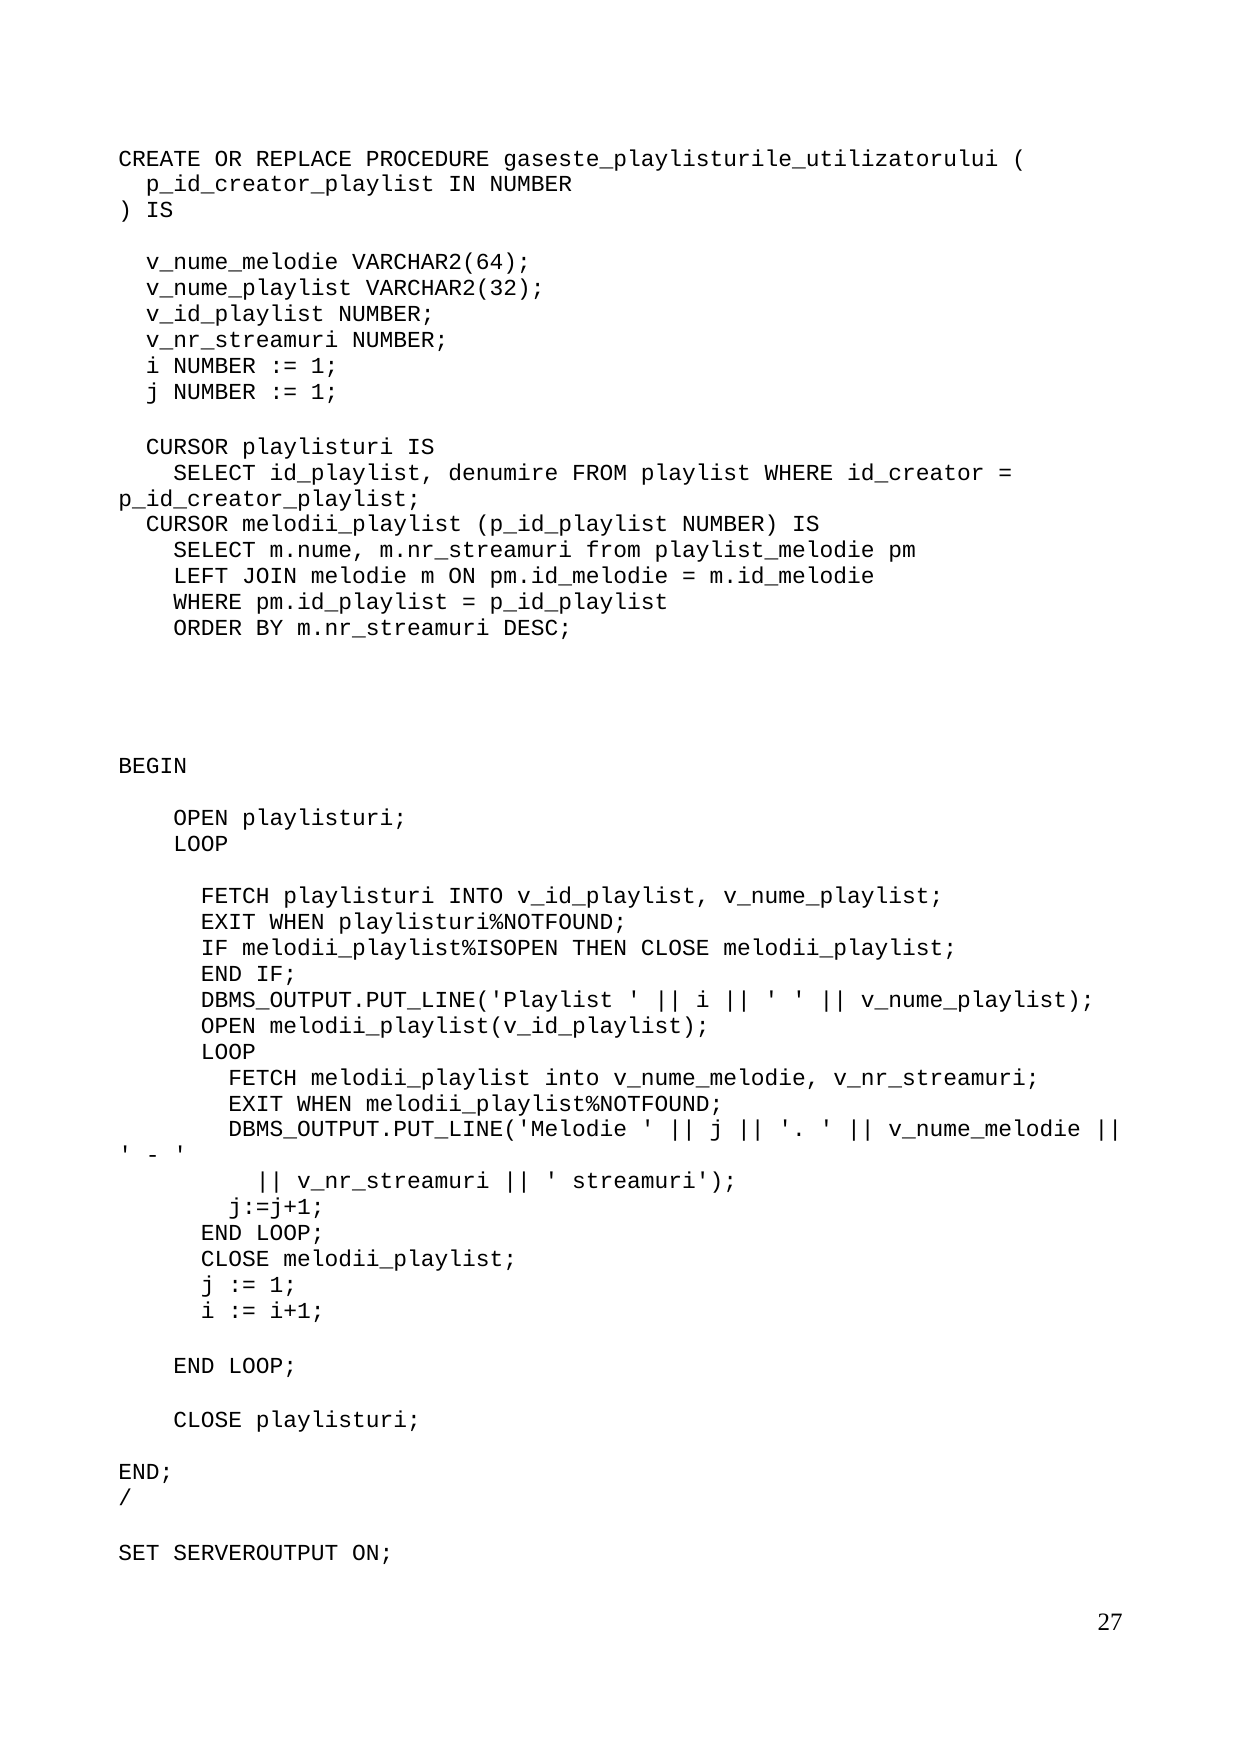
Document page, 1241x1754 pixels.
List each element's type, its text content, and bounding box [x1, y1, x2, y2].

text END; [118, 1461, 1122, 1487]
text i := i+1; [118, 1299, 1122, 1325]
text v_id_playlist NUMBER; [118, 302, 1122, 328]
text FETCH playlisturi INTO v_id_playlist, v_nume_playlist; [118, 884, 1122, 910]
text END IF; [118, 962, 1122, 988]
text CURSOR playlisturi IS [118, 435, 1122, 461]
text CURSOR melodii_playlist (p_id_playlist NUMBER) IS [118, 513, 1122, 539]
text ) IS [118, 199, 1122, 225]
text IF melodii_playlist%ISOPEN THEN CLOSE melodii_playlist; [118, 936, 1122, 962]
text FETCH melodii_playlist into v_nume_melodie, v_nr_streamuri; [118, 1066, 1122, 1092]
text EXIT WHEN playlisturi%NOTFOUND; [118, 910, 1122, 936]
text CLOSE playlisturi; [118, 1409, 1122, 1435]
text p_id_creator_playlist IN NUMBER [118, 173, 1122, 199]
text EXIT WHEN melodii_playlist%NOTFOUND; [118, 1092, 1122, 1118]
text || v_nr_streamuri || ' streamuri'); [118, 1170, 1122, 1196]
text ORDER BY m.nr_streamuri DESC; [118, 617, 1122, 642]
text END LOOP; [118, 1222, 1122, 1247]
text CREATE OR REPLACE PROCEDURE gaseste_playlisturile_utilizatorului ( [118, 147, 1122, 173]
text v_nume_melodie VARCHAR2(64); [118, 251, 1122, 277]
text END LOOP; [118, 1354, 1122, 1380]
text OPEN melodii_playlist(v_id_playlist); [118, 1014, 1122, 1040]
text DBMS_OUTPUT.PUT_LINE('Melodie ' || j || '. ' || v_nume_melodie || ' - ' [118, 1118, 1122, 1170]
text CLOSE melodii_playlist; [118, 1247, 1122, 1273]
text SELECT id_playlist, denumire FROM playlist WHERE id_creator = p_id_creator_playlist; [118, 461, 1122, 513]
text SELECT m.nume, m.nr_streamuri from playlist_melodie pm [118, 539, 1122, 565]
text j := 1; [118, 1273, 1122, 1299]
text BEGIN [118, 755, 1122, 781]
text LOOP [118, 1040, 1122, 1066]
text WHERE pm.id_playlist = p_id_playlist [118, 591, 1122, 617]
text SET SERVEROUTPUT ON; [118, 1541, 1122, 1567]
text LOOP [118, 832, 1122, 858]
text j NUMBER := 1; [118, 380, 1122, 406]
text OPEN playlisturi; [118, 807, 1122, 832]
text / [118, 1487, 1122, 1512]
text j:=j+1; [118, 1196, 1122, 1222]
text v_nume_playlist VARCHAR2(32); [118, 277, 1122, 302]
text v_nr_streamuri NUMBER; [118, 328, 1122, 354]
text LEFT JOIN melodie m ON pm.id_melodie = m.id_melodie [118, 565, 1122, 591]
text i NUMBER := 1; [118, 354, 1122, 380]
text DBMS_OUTPUT.PUT_LINE('Playlist ' || i || ' ' || v_nume_playlist); [118, 988, 1122, 1014]
